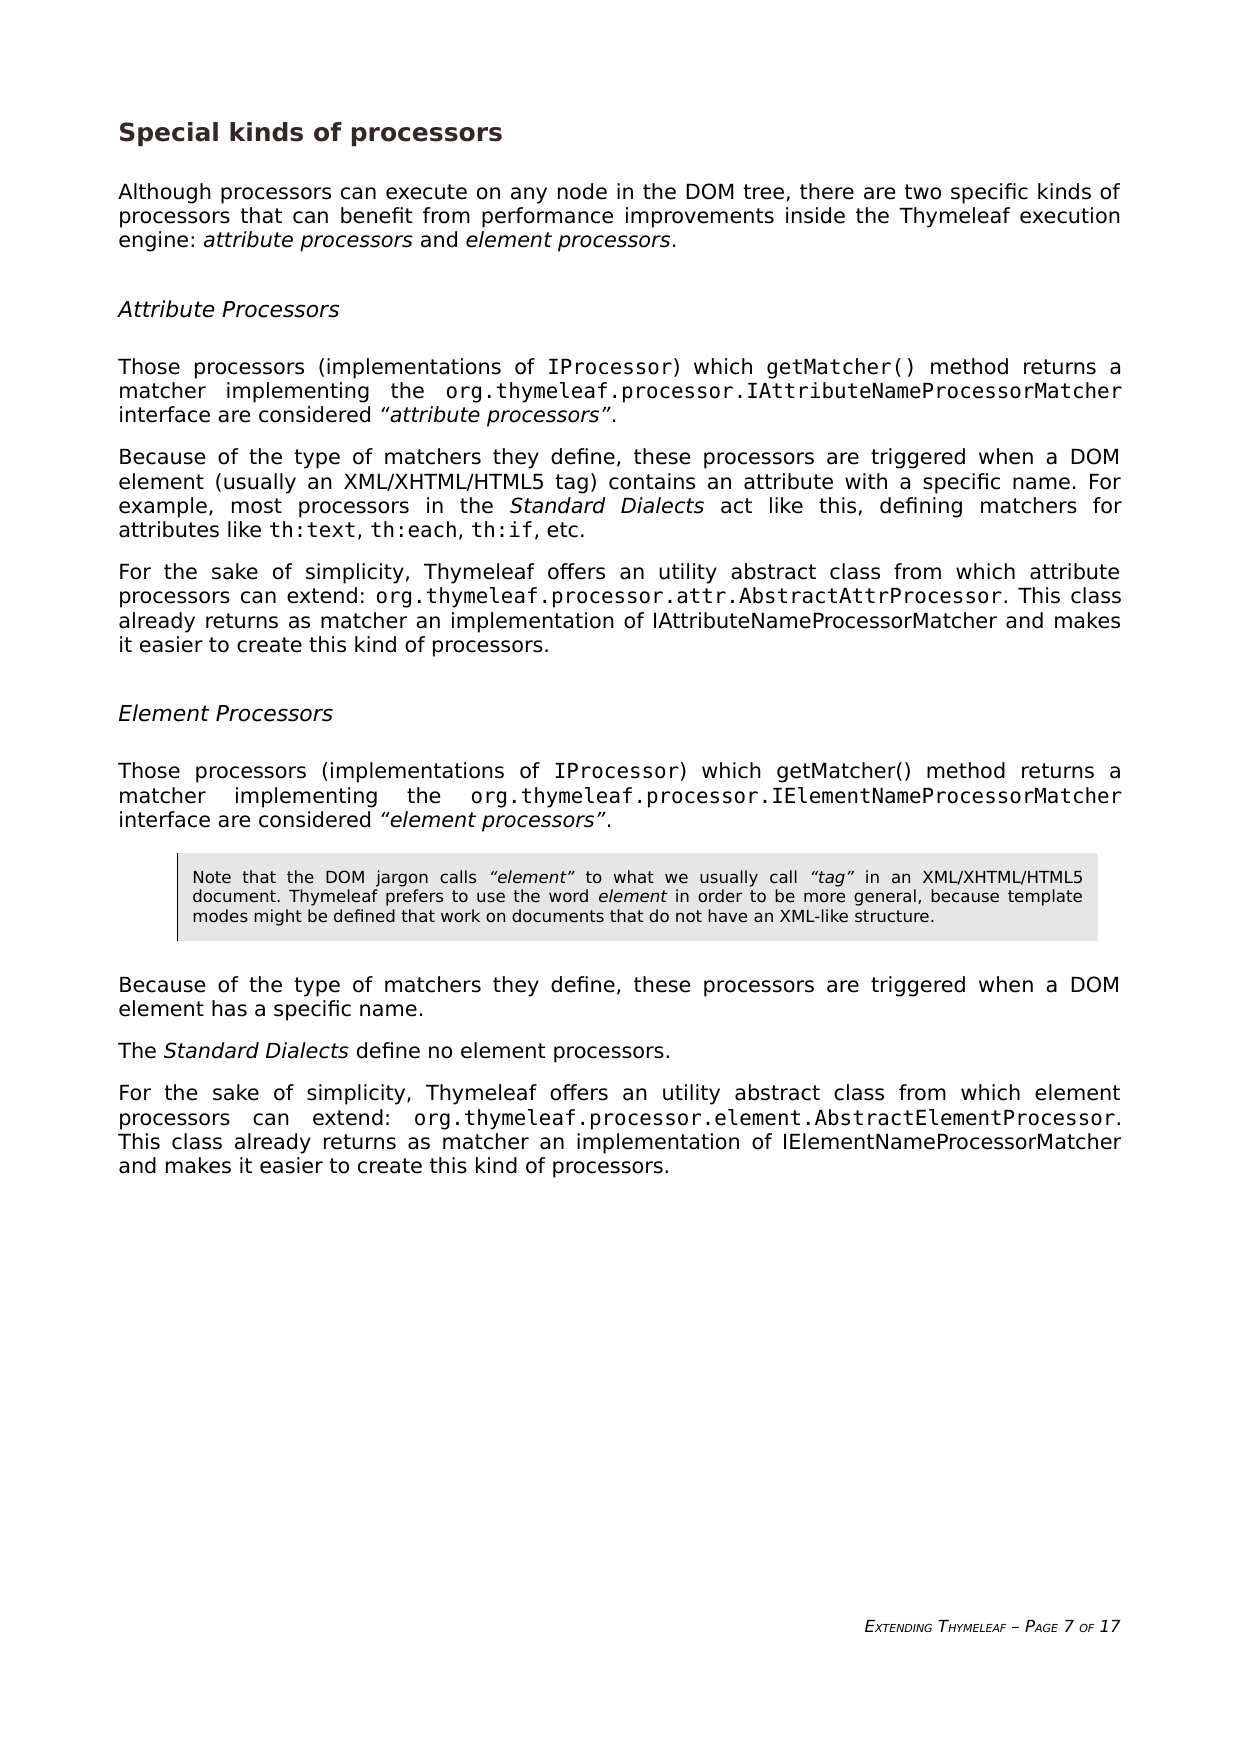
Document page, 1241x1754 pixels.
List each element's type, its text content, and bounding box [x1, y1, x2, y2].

subtitle Element Processors [118, 702, 1122, 727]
text For the sake of simplicity, Thymeleaf offers an utility abstract class from which attribute processors can extend: org.thymeleaf.processor.attr.AbstractAttrProcessor. This class already returns as matcher an implementation of IAttributeNameProcessorMatcher and makes it easier to create this kind of processors. [118, 560, 1122, 657]
subtitle Attribute Processors [118, 297, 1122, 322]
text Note that the DOM jargon calls “element” to what we usually call “tag” in an XML/XHTML/HTML5 document. Thymeleaf prefers to use the word element in order to be more general, because template modes might be defined that work on documents that do not have an XML-like structure. [178, 853, 1098, 941]
text Those processors (implementations of IProcessor) which getMatcher() method returns a matcher implementing the org.thymeleaf.processor.IAttributeNameProcessorMatcher interface are considered “attribute processors”. [118, 355, 1122, 428]
text The Standard Dialects define no element processors. [118, 1039, 1122, 1064]
text For the sake of simplicity, Thymeleaf offers an utility abstract class from which element processors can extend: org.thymeleaf.processor.element.AbstractElementProcessor. This class already returns as matcher an implementation of IElementNameProcessorMatcher and makes it easier to create this kind of processors. [118, 1081, 1122, 1178]
text Because of the type of matchers they define, these processors are triggered when a DOM element (usually an XML/XHTML/HTML5 tag) contains an attribute with a specific name. For example, most processors in the Standard Dialects act like this, defining matchers for attributes like th:text, th:each, th:if, etc. [118, 445, 1122, 542]
text Those processors (implementations of IProcessor) which getMatcher() method returns a matcher implementing the org.thymeleaf.processor.IElementNameProcessorMatcher interface are considered “element processors”. [118, 759, 1122, 832]
subtitle Special kinds of processors [118, 118, 1122, 147]
text Because of the type of matchers they define, these processors are triggered when a DOM element has a specific name. [118, 973, 1122, 1022]
text Although processors can execute on any node in the DOM tree, there are two specific kinds of processors that can benefit from performance improvements inside the Thymeleaf execution engine: attribute processors and element processors. [118, 180, 1122, 253]
